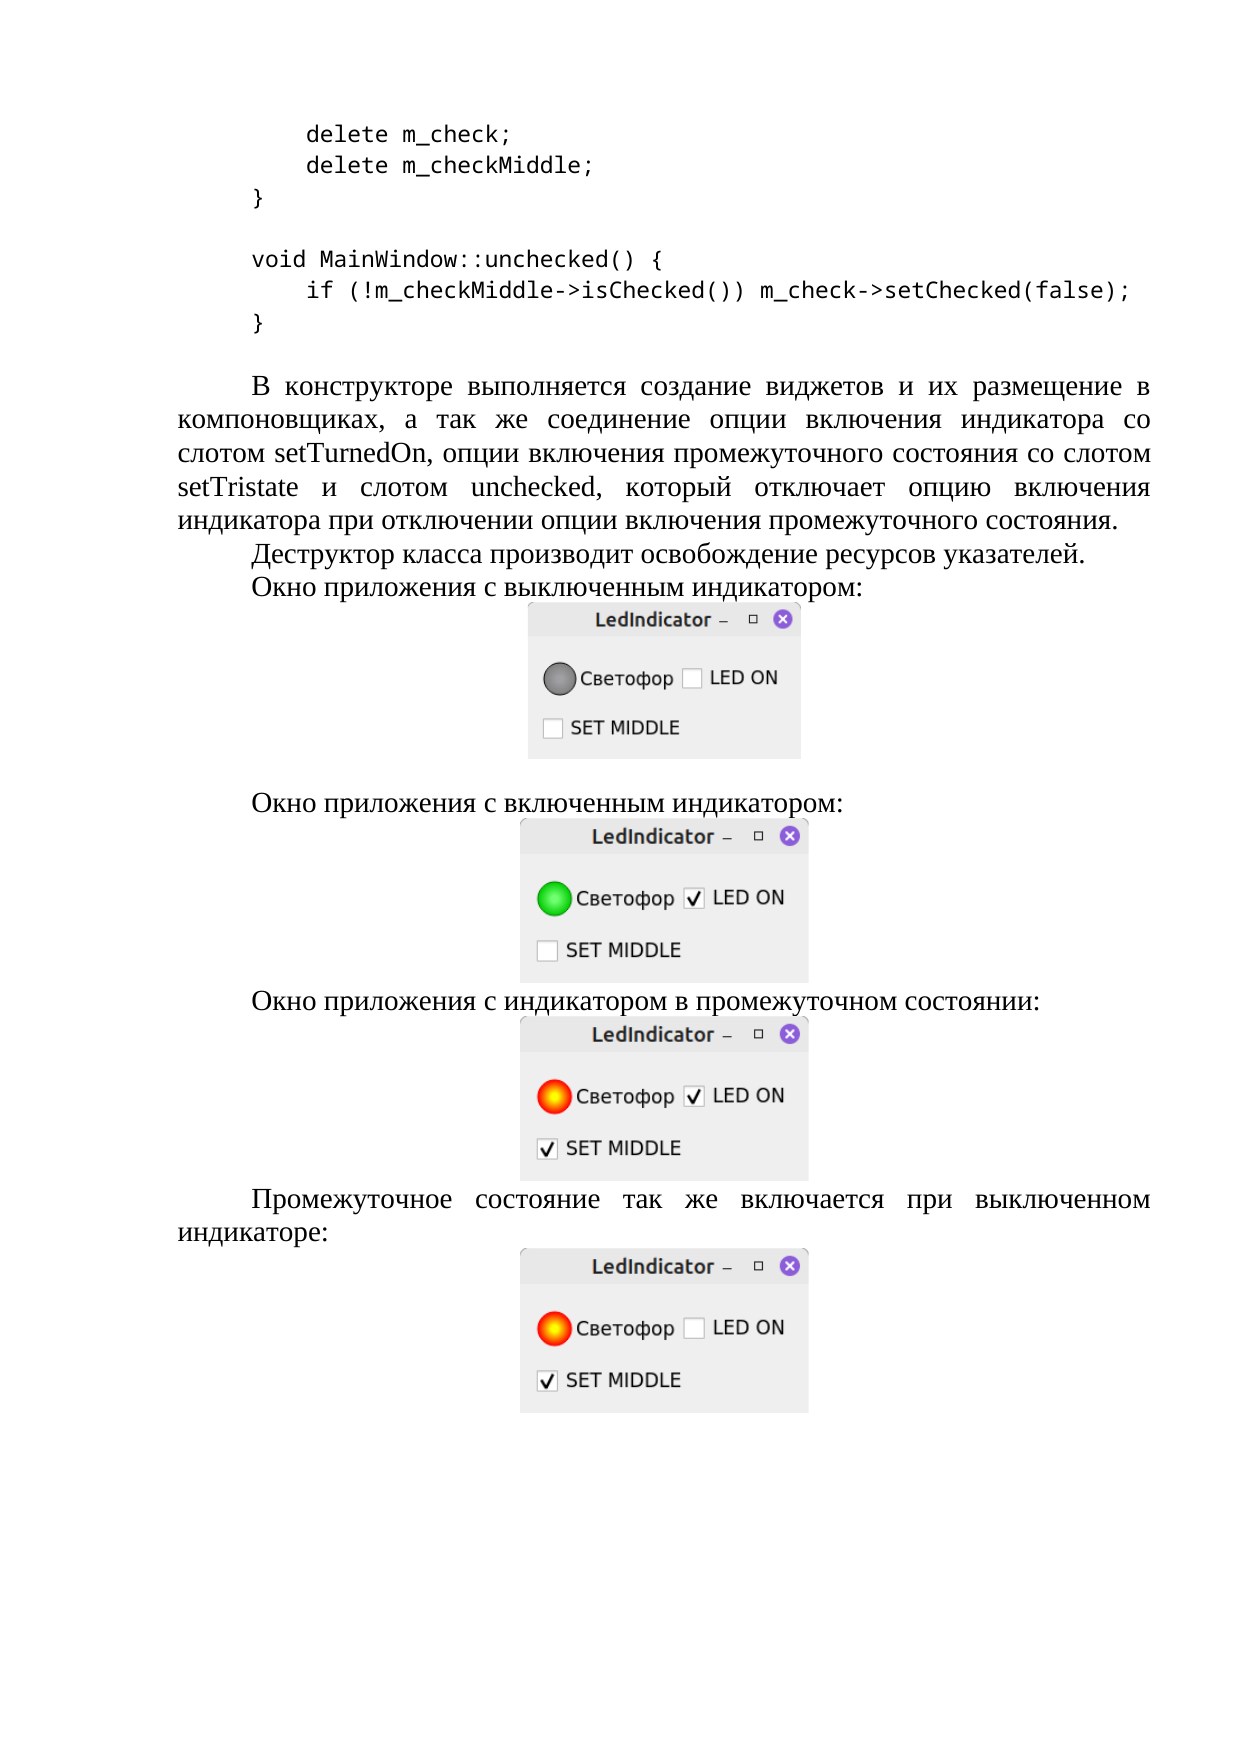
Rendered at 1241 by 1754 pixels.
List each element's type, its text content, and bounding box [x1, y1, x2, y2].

picture [527, 602, 801, 759]
text Окно приложения с выключенным индикатором: [177, 569, 1152, 603]
text delete m_checkMiddle; [177, 149, 1152, 181]
text } [177, 181, 1152, 212]
text } [177, 306, 1152, 337]
text Промежуточное состояние так же включается при выключенном индикаторе: [177, 1181, 1152, 1248]
text Окно приложения с индикатором в промежуточном состоянии: [177, 983, 1152, 1016]
picture [520, 1248, 809, 1413]
picture [520, 818, 809, 983]
text В конструкторе выполняется создание виджетов и их размещение в компоновщиках, а так же соединение опции включения индикатора со слотом setTurnedOn, опции включения промежуточного состояния со слотом setTristate и слотом unchecked, который отключает опцию включения индикатора при отключении опции включения промежуточного состояния. [177, 368, 1152, 536]
text Окно приложения с включенным индикатором: [177, 785, 1152, 818]
picture [520, 1016, 809, 1181]
text Деструктор класса производит освобождение ресурсов указателей. [177, 536, 1152, 569]
text void MainWindow::unchecked() { [177, 243, 1152, 274]
text delete m_check; [177, 118, 1152, 149]
text if (!m_checkMiddle->isChecked()) m_check->setChecked(false); [177, 274, 1152, 306]
